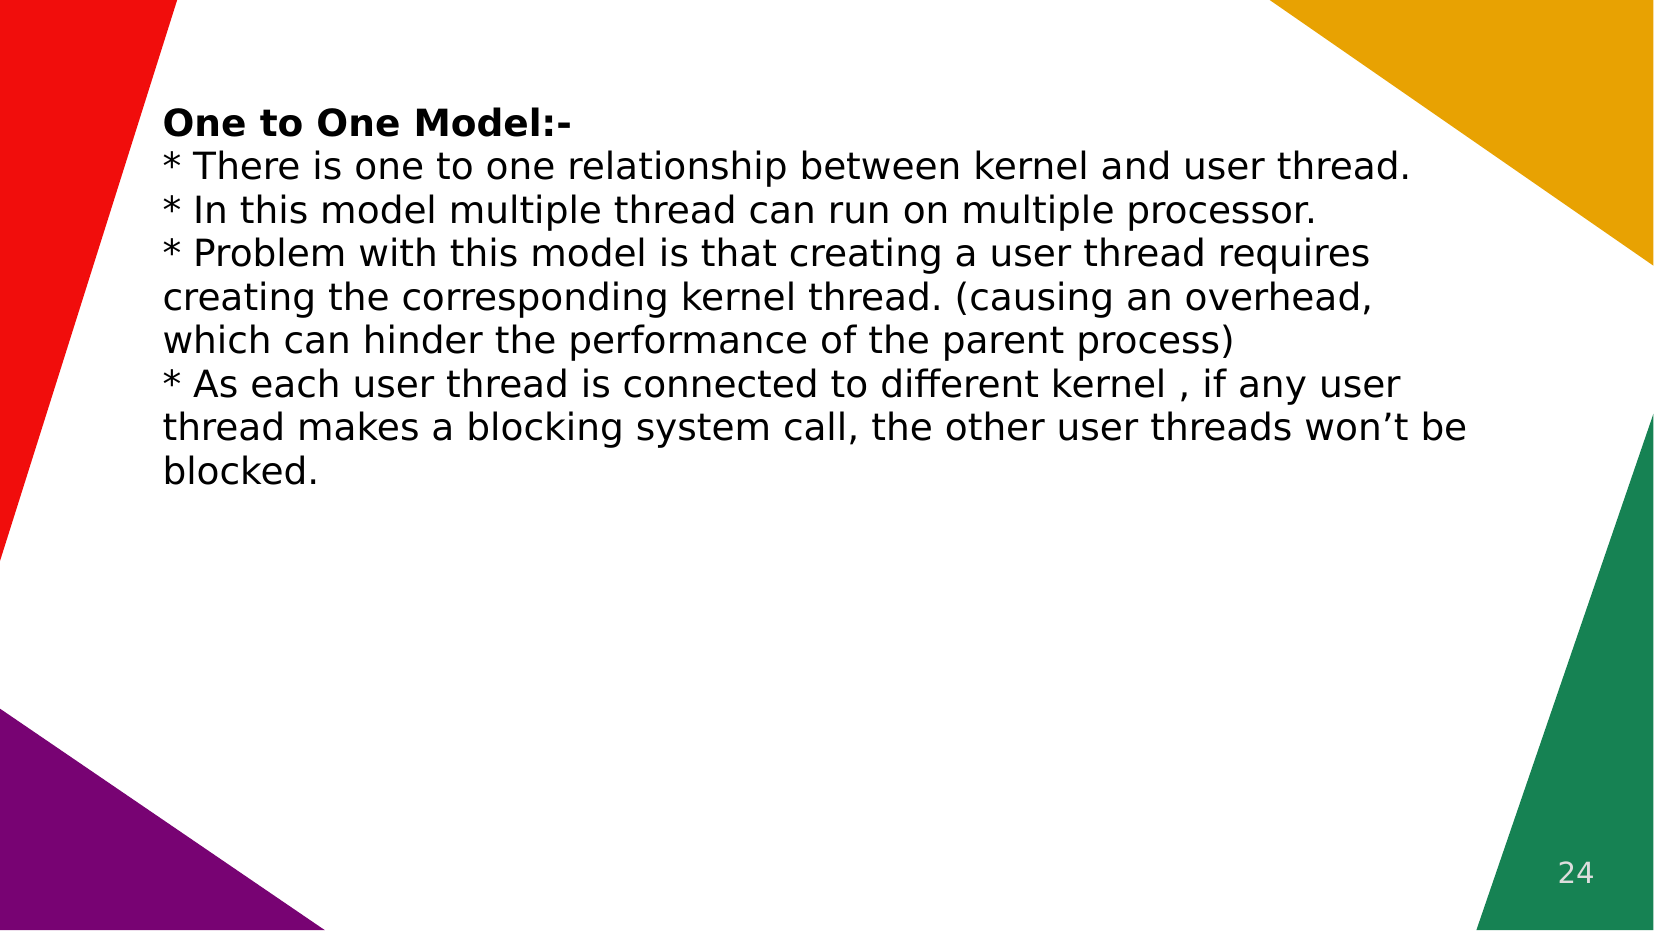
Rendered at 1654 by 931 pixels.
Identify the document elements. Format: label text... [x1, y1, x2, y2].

text_box One to One Model:- * There is one to one relationship between kernel and user thread. * In this model multiple thread can run on multiple processor. * Problem with this model is that creating a user thread requires creating the corresponding kernel thread. (causing an overhead, which can hinder the performance of the parent process) * As each user thread is connected to different kernel , if any user thread makes a blocking system call, the other user threads won’t be blocked. [147, 93, 1509, 680]
